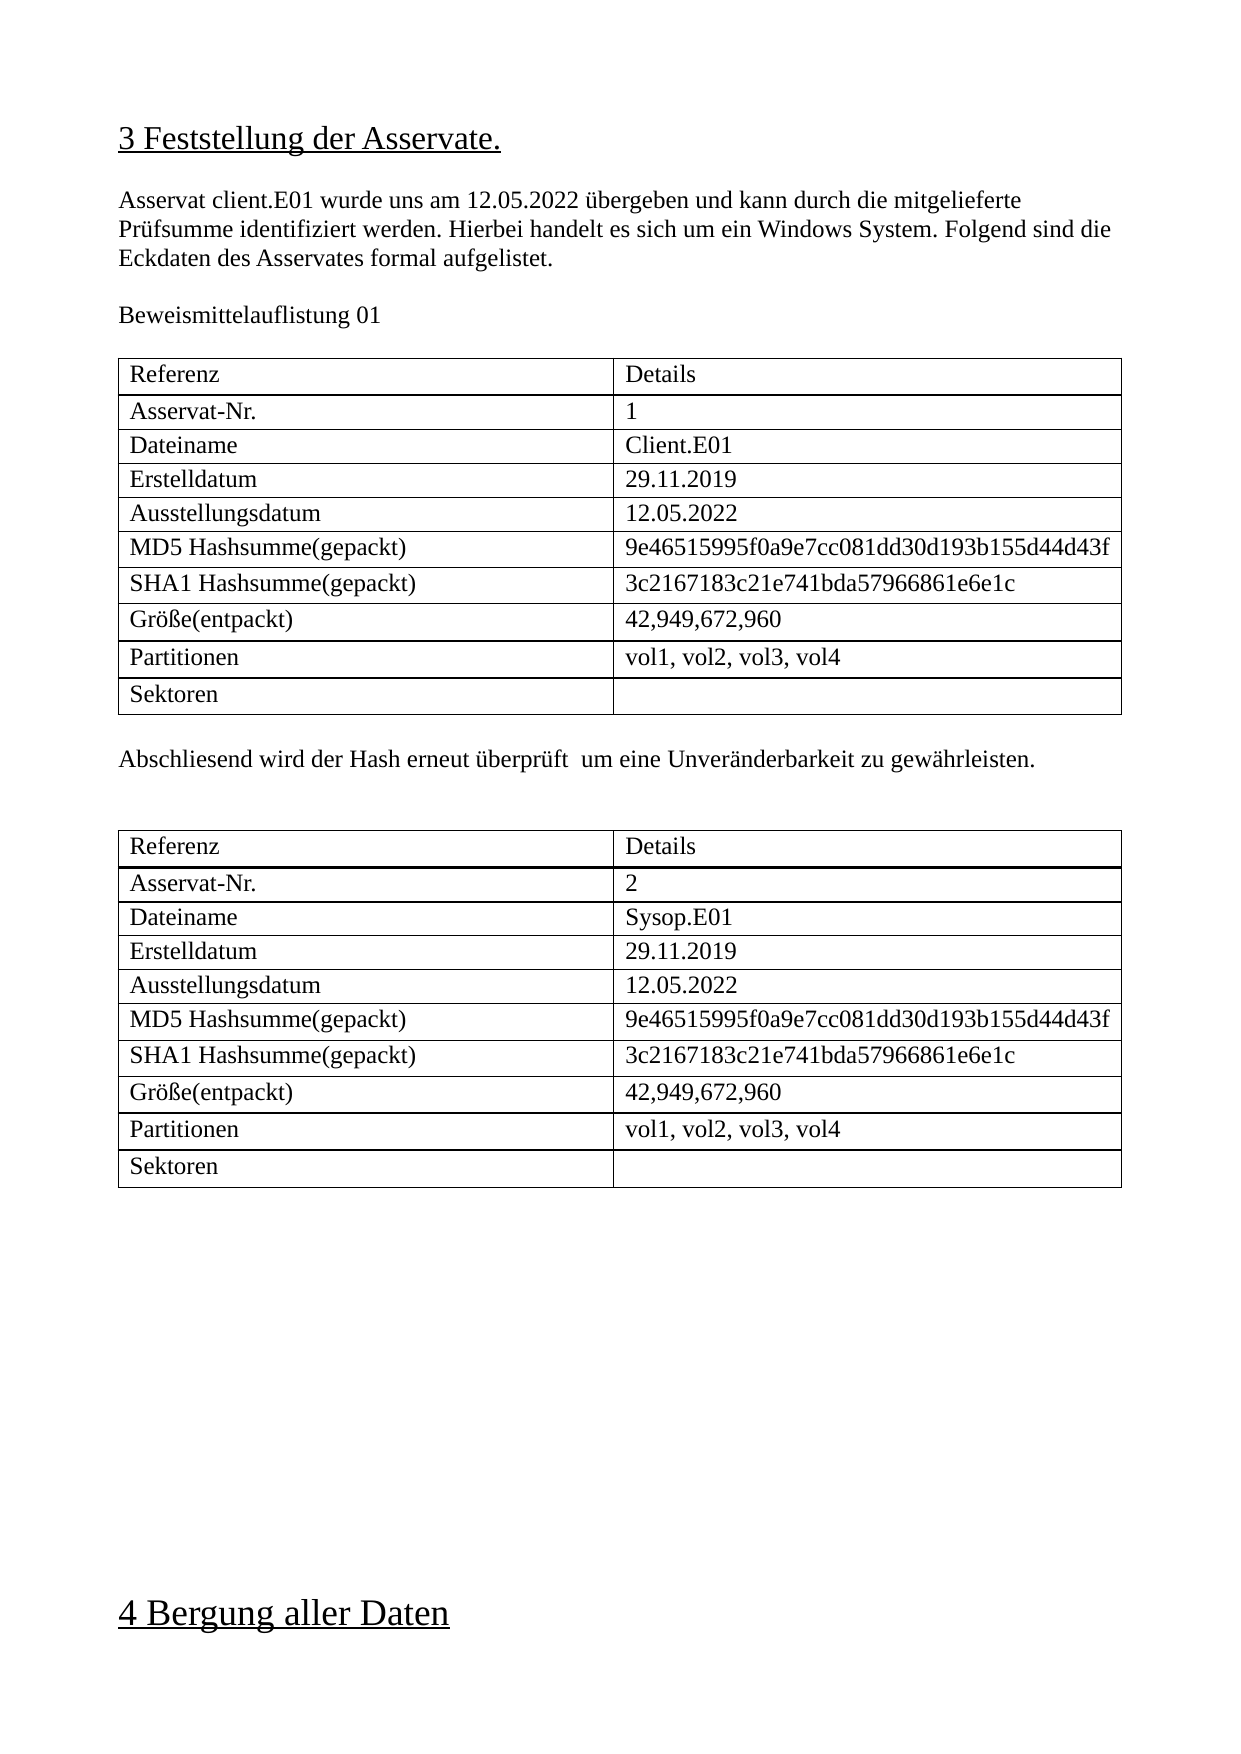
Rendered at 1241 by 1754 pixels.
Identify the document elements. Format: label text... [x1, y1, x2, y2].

table_cell 42,949,672,960 [614, 604, 1121, 639]
table_cell MD5 Hashsumme(gepackt) [119, 1004, 613, 1039]
table_cell Größe(entpackt) [119, 604, 613, 639]
table_cell 12.05.2022 [614, 970, 1121, 1003]
table_cell Erstelldatum [119, 936, 613, 969]
table_header [614, 679, 1121, 714]
table_cell 3c2167183c21e741bda57966861e6e1c [614, 568, 1121, 603]
table_cell Client.E01 [614, 430, 1121, 463]
table_header vol1, vol2, vol3, vol4 [614, 642, 1121, 677]
table_cell 9e46515995f0a9e7cc081dd30d193b155d44d43f [614, 532, 1121, 567]
text Abschliesend wird der Hash erneut überprüft um eine Unveränderbarkeit zu gewährleisten. [118, 744, 1122, 773]
table_header Referenz [119, 359, 613, 394]
table_cell 9e46515995f0a9e7cc081dd30d193b155d44d43f [614, 1004, 1121, 1039]
table_cell Ausstellungsdatum [119, 970, 613, 1003]
table_header Partitionen [119, 642, 613, 677]
table_cell Größe(entpackt) [119, 1077, 613, 1112]
table_cell SHA1 Hashsumme(gepackt) [119, 568, 613, 603]
table_cell 29.11.2019 [614, 464, 1121, 497]
table_header Sektoren [119, 1151, 613, 1187]
table_header 1 [614, 396, 1121, 429]
table_cell Ausstellungsdatum [119, 498, 613, 531]
table_cell MD5 Hashsumme(gepackt) [119, 532, 613, 567]
text 4 Bergung aller Daten [118, 1590, 1122, 1633]
table_cell 29.11.2019 [614, 936, 1121, 969]
text 3 Feststellung der Asservate. [118, 118, 1122, 156]
table_cell 12.05.2022 [614, 498, 1121, 531]
table_header Referenz [119, 831, 613, 866]
text Asservat client.E01 wurde uns am 12.05.2022 übergeben und kann durch die mitgelieferte Prüfsumme identifiziert werden. Hierbei handelt es sich um ein Windows System. Folgend sind die Eckdaten des Asservates formal aufgelistet. [118, 185, 1122, 271]
table_header vol1, vol2, vol3, vol4 [614, 1114, 1121, 1149]
table_header Asservat-Nr. [119, 396, 613, 429]
table_header Sektoren [119, 679, 613, 714]
table_header [614, 1151, 1121, 1187]
table_header 2 [614, 869, 1121, 901]
table_header Details [614, 831, 1121, 866]
table_cell 42,949,672,960 [614, 1077, 1121, 1112]
table_header Partitionen [119, 1114, 613, 1149]
table_cell Dateiname [119, 430, 613, 463]
table_header Asservat-Nr. [119, 869, 613, 901]
table_cell SHA1 Hashsumme(gepackt) [119, 1041, 613, 1076]
table_cell Dateiname [119, 903, 613, 935]
table_cell Sysop.E01 [614, 903, 1121, 935]
table_header Details [614, 359, 1121, 394]
text Beweismittelauflistung 01 [118, 300, 1122, 329]
table_cell 3c2167183c21e741bda57966861e6e1c [614, 1041, 1121, 1076]
table_cell Erstelldatum [119, 464, 613, 497]
